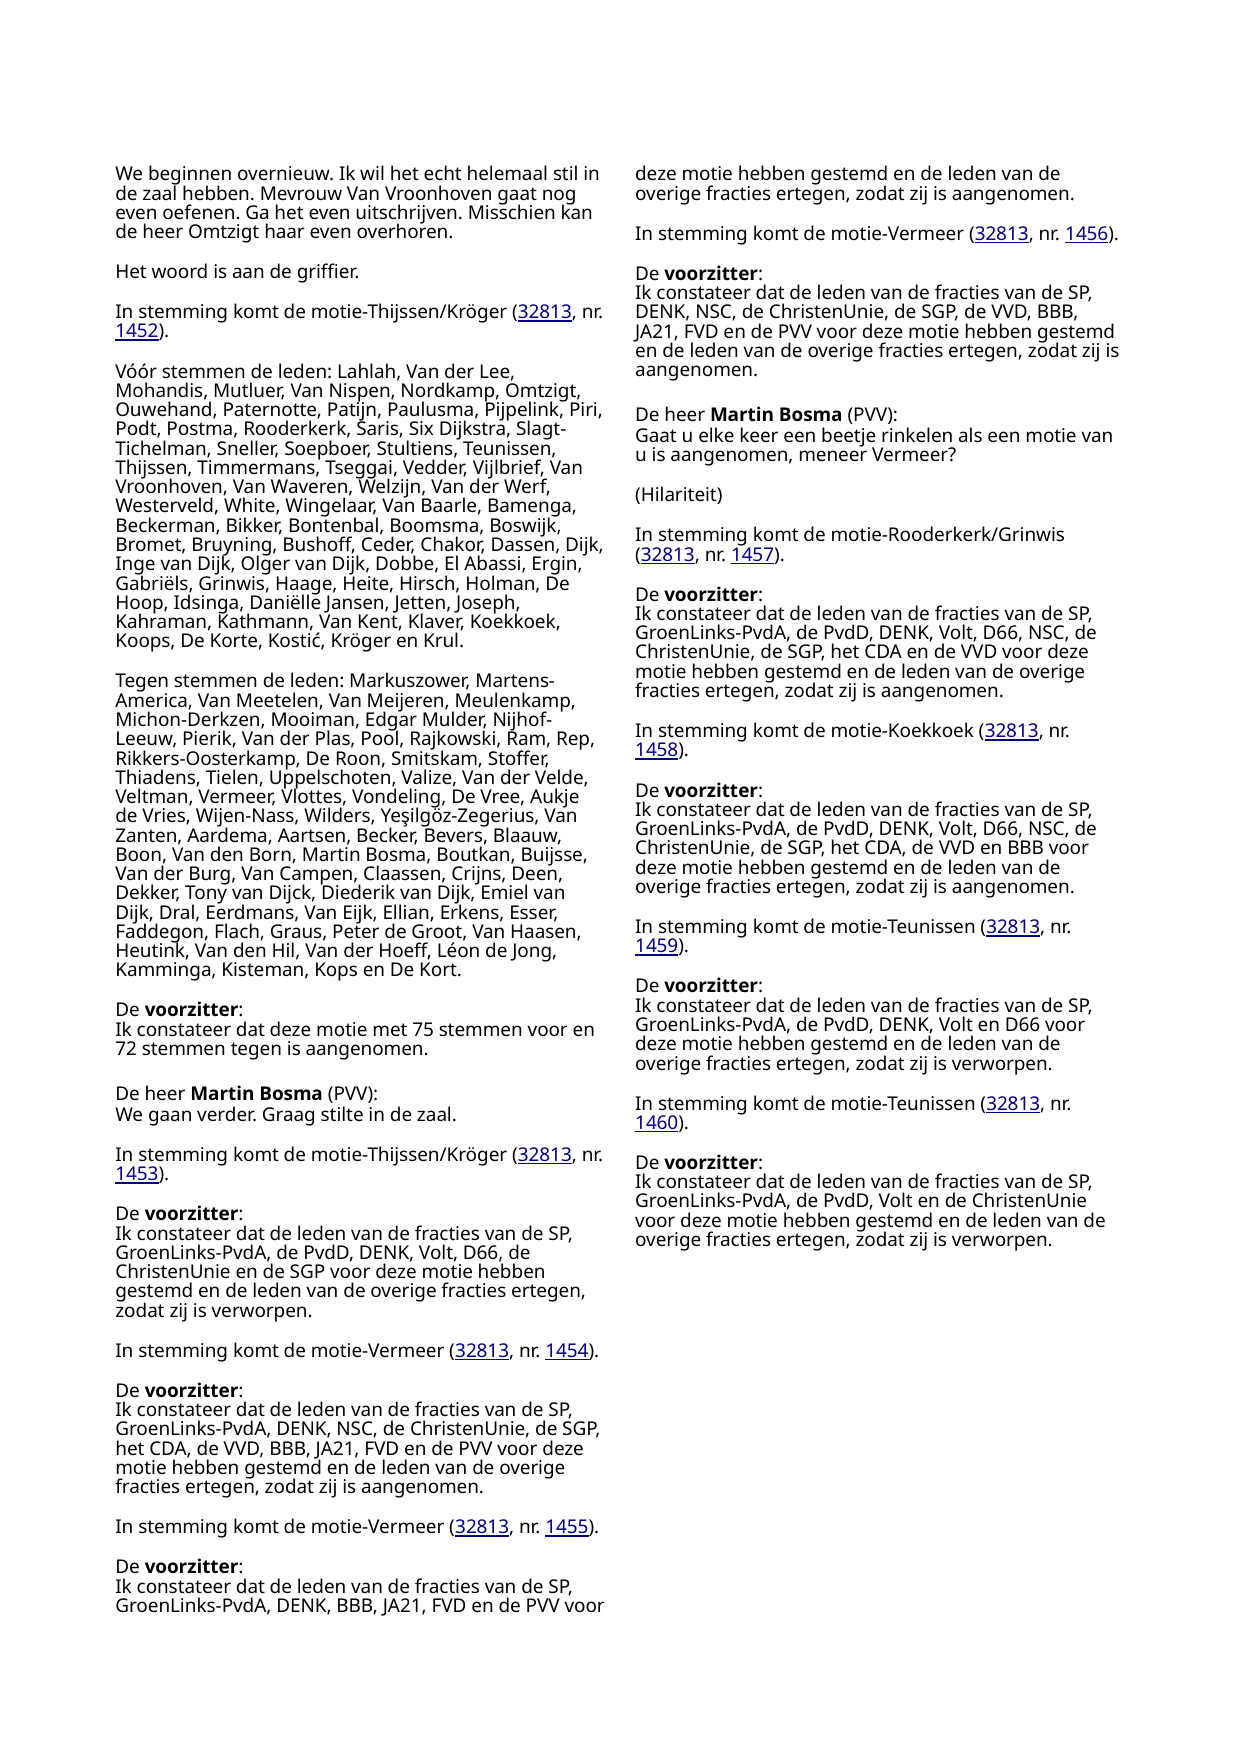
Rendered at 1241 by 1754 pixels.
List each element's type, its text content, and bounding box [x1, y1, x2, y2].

text De voorzitter: [115, 1001, 605, 1021]
text Ik constateer dat de leden van de fracties van de SP, GroenLinks-PvdA, de PvdD, DENK, Volt, D66, de ChristenUnie en de SGP voor deze motie hebben gestemd en de leden van de overige fracties ertegen, zodat zij is verworpen. [115, 1224, 605, 1321]
text We beginnen overnieuw. Ik wil het echt helemaal stil in de zaal hebben. Mevrouw Van Vroonhoven gaat nog even oefenen. Ga het even uitschrijven. Misschien kan de heer Omtzigt haar even overhoren. [115, 165, 605, 242]
text De voorzitter: [635, 1154, 1125, 1173]
text De voorzitter: [115, 1205, 605, 1224]
text In stemming komt de motie-Koekkoek (32813, nr. 1458). [635, 722, 1125, 761]
text Ik constateer dat de leden van de fracties van de SP, GroenLinks-PvdA, de PvdD, DENK, Volt, D66, NSC, de ChristenUnie, de SGP, het CDA, de VVD en BBB voor deze motie hebben gestemd en de leden van de overige fracties ertegen, zodat zij is aangenomen. [635, 801, 1125, 897]
text De voorzitter: [115, 1558, 605, 1578]
text In stemming komt de motie-Teunissen (32813, nr. 1459). [635, 918, 1125, 957]
text De heer Martin Bosma (PVV): [635, 401, 1125, 427]
text In stemming komt de motie-Thijssen/Kröger (32813, nr. 1452). [115, 303, 605, 342]
text De voorzitter: [635, 782, 1125, 801]
text In stemming komt de motie-Vermeer (32813, nr. 1455). [115, 1518, 605, 1538]
text In stemming komt de motie-Vermeer (32813, nr. 1454). [115, 1342, 605, 1361]
text De voorzitter: [635, 265, 1125, 284]
text (Hilariteit) [635, 486, 1125, 506]
text De heer Martin Bosma (PVV): [115, 1080, 605, 1106]
text We gaan verder. Graag stilte in de zaal. [115, 1106, 605, 1125]
text Ik constateer dat de leden van de fracties van de SP, GroenLinks-PvdA, de PvdD, Volt en de ChristenUnie voor deze motie hebben gestemd en de leden van de overige fracties ertegen, zodat zij is verworpen. [635, 1173, 1125, 1250]
text Vóór stemmen de leden: Lahlah, Van der Lee, Mohandis, Mutluer, Van Nispen, Nordkamp, Omtzigt, Ouwehand, Paternotte, Patijn, Paulusma, Pijpelink, Piri, Podt, Postma, Rooderkerk, Saris, Six Dijkstra, Slagt-Tichelman, Sneller, Soepboer, Stultiens, Teunissen, Thijssen, Timmermans, Tseggai, Vedder, Vijlbrief, Van Vroonhoven, Van Waveren, Welzijn, Van der Werf, Westerveld, White, Wingelaar, Van Baarle, Bamenga, Beckerman, Bikker, Bontenbal, Boomsma, Boswijk, Bromet, Bruyning, Bushoff, Ceder, Chakor, Dassen, Dijk, Inge van Dijk, Olger van Dijk, Dobbe, El Abassi, Ergin, Gabriëls, Grinwis, Haage, Heite, Hirsch, Holman, De Hoop, Idsinga, Daniëlle Jansen, Jetten, Joseph, Kahraman, Kathmann, Van Kent, Klaver, Koekkoek, Koops, De Korte, Kostić, Kröger en Krul. [115, 363, 605, 652]
text Ik constateer dat de leden van de fracties van de SP, GroenLinks-PvdA, DENK, NSC, de ChristenUnie, de SGP, het CDA, de VVD, BBB, JA21, FVD en de PVV voor deze motie hebben gestemd en de leden van de overige fracties ertegen, zodat zij is aangenomen. [115, 1401, 605, 1497]
text Ik constateer dat deze motie met 75 stemmen voor en 72 stemmen tegen is aangenomen. [115, 1021, 605, 1059]
text Ik constateer dat de leden van de fracties van de SP, DENK, NSC, de ChristenUnie, de SGP, de VVD, BBB, JA21, FVD en de PVV voor deze motie hebben gestemd en de leden van de overige fracties ertegen, zodat zij is aangenomen. [635, 284, 1125, 380]
text In stemming komt de motie-Vermeer (32813, nr. 1456). [635, 225, 1125, 244]
text Tegen stemmen de leden: Markuszower, Martens-America, Van Meetelen, Van Meijeren, Meulenkamp, Michon-Derkzen, Mooiman, Edgar Mulder, Nijhof-Leeuw, Pierik, Van der Plas, Pool, Rajkowski, Ram, Rep, Rikkers-Oosterkamp, De Roon, Smitskam, Stoffer, Thiadens, Tielen, Uppelschoten, Valize, Van der Velde, Veltman, Vermeer, Vlottes, Vondeling, De Vree, Aukje de Vries, Wijen-Nass, Wilders, Yeşilgöz-Zegerius, Van Zanten, Aardema, Aartsen, Becker, Bevers, Blaauw, Boon, Van den Born, Martin Bosma, Boutkan, Buijsse, Van der Burg, Van Campen, Claassen, Crijns, Deen, Dekker, Tony van Dijck, Diederik van Dijk, Emiel van Dijk, Dral, Eerdmans, Van Eijk, Ellian, Erkens, Esser, Faddegon, Flach, Graus, Peter de Groot, Van Haasen, Heutink, Van den Hil, Van der Hoeff, Léon de Jong, Kamminga, Kisteman, Kops en De Kort. [115, 672, 605, 981]
text De voorzitter: [115, 1382, 605, 1401]
text Ik constateer dat de leden van de fracties van de SP, GroenLinks-PvdA, de PvdD, DENK, Volt, D66, NSC, de ChristenUnie, de SGP, het CDA en de VVD voor deze motie hebben gestemd en de leden van de overige fracties ertegen, zodat zij is aangenomen. [635, 605, 1125, 701]
text deze motie hebben gestemd en de leden van de overige fracties ertegen, zodat zij is aangenomen. [635, 165, 1125, 204]
text Ik constateer dat de leden van de fracties van de SP, GroenLinks-PvdA, DENK, BBB, JA21, FVD en de PVV voor [115, 1578, 605, 1616]
text De voorzitter: [635, 586, 1125, 605]
text In stemming komt de motie-Teunissen (32813, nr. 1460). [635, 1094, 1125, 1133]
text Het woord is aan de griffier. [115, 263, 605, 282]
text Gaat u elke keer een beetje rinkelen als een motie van u is aangenomen, meneer Vermeer? [635, 427, 1125, 466]
text De voorzitter: [635, 977, 1125, 997]
text In stemming komt de motie-Thijssen/Kröger (32813, nr. 1453). [115, 1146, 605, 1184]
text Ik constateer dat de leden van de fracties van de SP, GroenLinks-PvdA, de PvdD, DENK, Volt en D66 voor deze motie hebben gestemd en de leden van de overige fracties ertegen, zodat zij is verworpen. [635, 997, 1125, 1074]
text In stemming komt de motie-Rooderkerk/Grinwis (32813, nr. 1457). [635, 526, 1125, 565]
